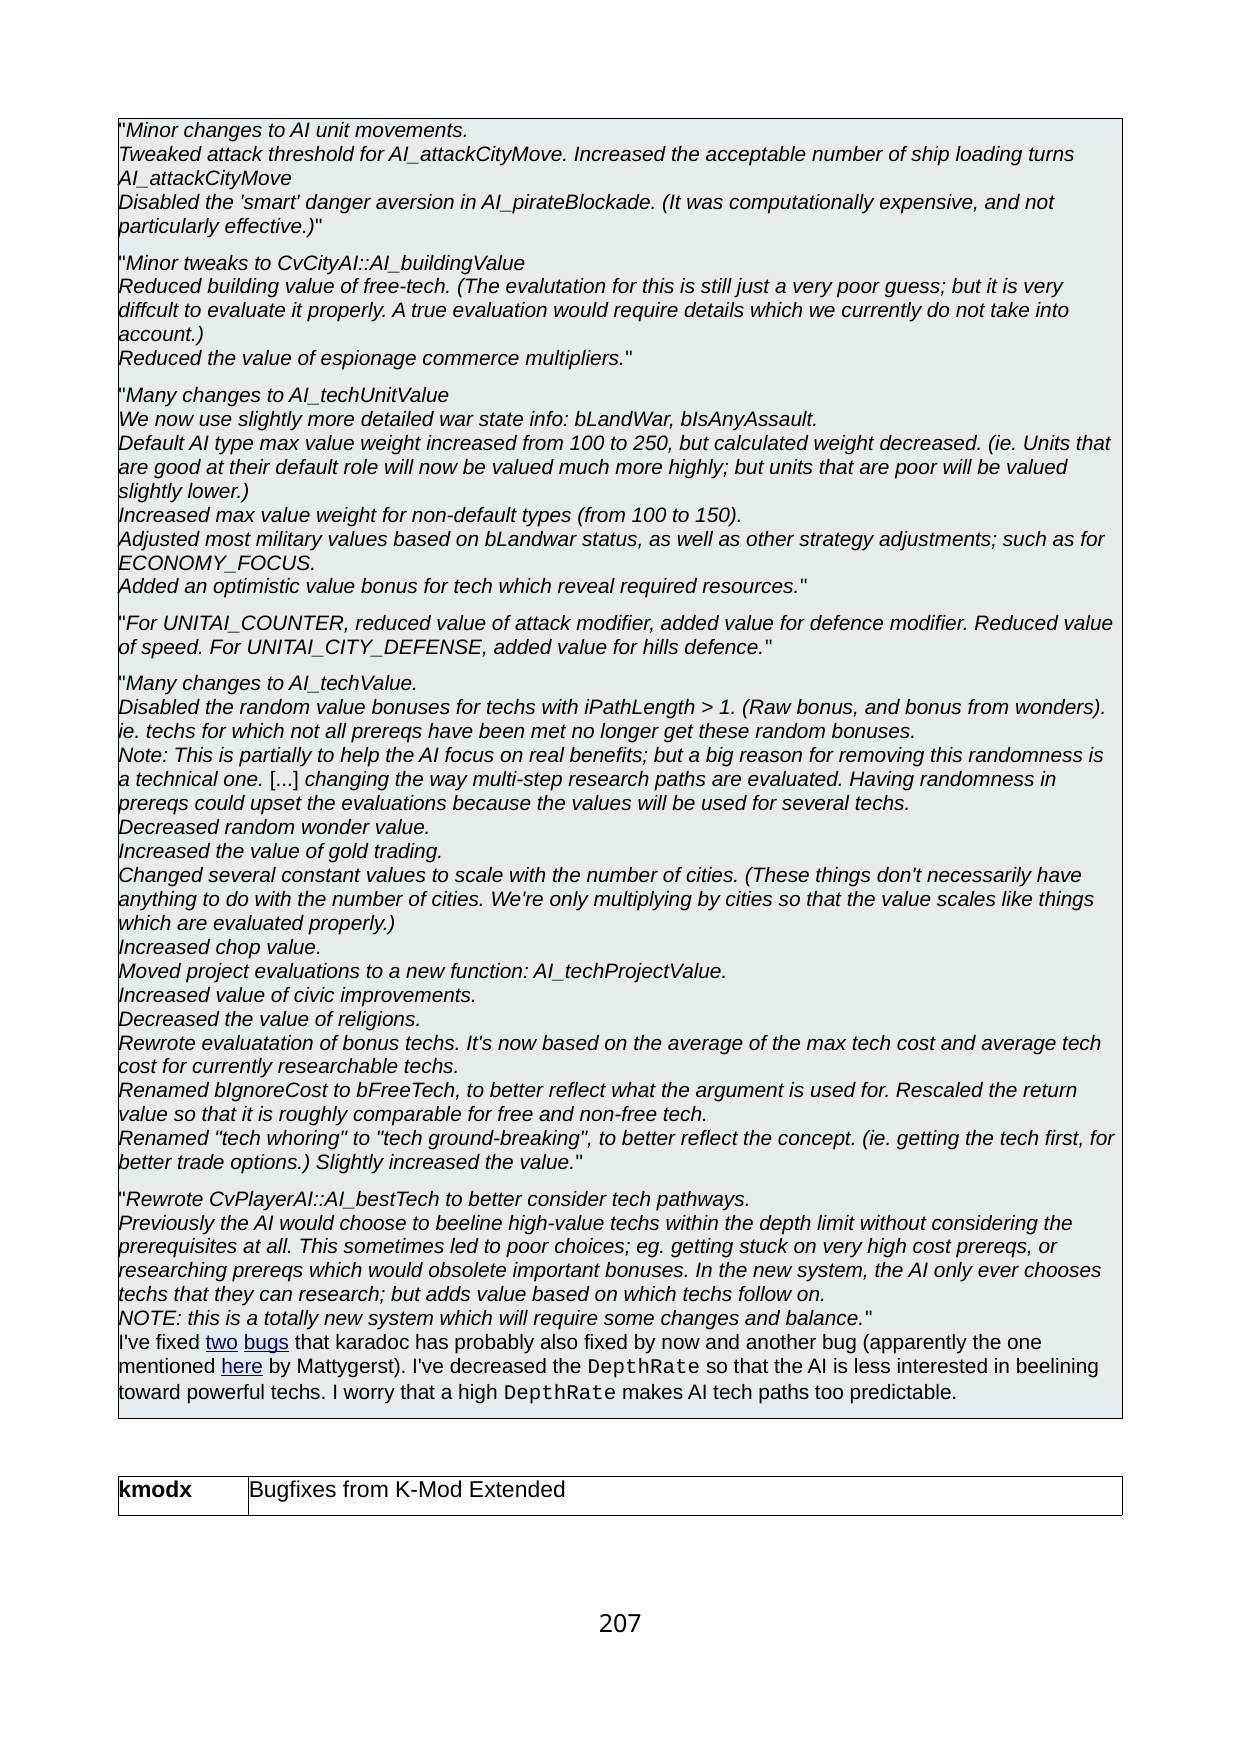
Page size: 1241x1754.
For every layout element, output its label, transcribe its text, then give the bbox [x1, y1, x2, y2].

table_cell "Minor changes to AI unit movements. Tweaked attack threshold for AI_attackCityMove. Increased the acceptable number of ship loading turns AI_attackCityMove Disabled the 'smart' danger aversion in AI_pirateBlockade. (It was computationally expensive, and not particularly effective.)" "Minor tweaks to CvCityAI::AI_buildingValue Reduced building value of free-tech. (The evalutation for this is still just a very poor guess; but it is very diffcult to evaluate it properly. A true evaluation would require details which we currently do not take into account.) Reduced the value of espionage commerce multipliers." "Many changes to AI_techUnitValue We now use slightly more detailed war state info: bLandWar, bIsAnyAssault. Default AI type max value weight increased from 100 to 250, but calculated weight decreased. (ie. Units that are good at their default role will now be valued much more highly; but units that are poor will be valued slightly lower.) Increased max value weight for non-default types (from 100 to 150). Adjusted most military values based on bLandwar status, as well as other strategy adjustments; such as for ECONOMY_FOCUS. Added an optimistic value bonus for tech which reveal required resources." "For UNITAI_COUNTER, reduced value of attack modifier, added value for defence modifier. Reduced value of speed. For UNITAI_CITY_DEFENSE, added value for hills defence." "Many changes to AI_techValue. Disabled the random value bonuses for techs with iPathLength > 1. (Raw bonus, and bonus from wonders). ie. techs for which not all prereqs have been met no longer get these random bonuses. Note: This is partially to help the AI focus on real benefits; but a big reason for removing this randomness is a technical one. [...] changing the way multi-step research paths are evaluated. Having randomness in prereqs could upset the evaluations because the values will be used for several techs. Decreased random wonder value. Increased the value of gold trading. Changed several constant values to scale with the number of cities. (These things don't necessarily have anything to do with the number of cities. We're only multiplying by cities so that the value scales like things which are evaluated properly.) Increased chop value. Moved project evaluations to a new function: AI_techProjectValue. Increased value of civic improvements. Decreased the value of religions. Rewrote evaluatation of bonus techs. It's now based on the average of the max tech cost and average tech cost for currently researchable techs. Renamed bIgnoreCost to bFreeTech, to better reflect what the argument is used for. Rescaled the return value so that it is roughly comparable for free and non-free tech. Renamed "tech whoring" to "tech ground-breaking", to better reflect the concept. (ie. getting the tech first, for better trade options.) Slightly increased the value." "Rewrote CvPlayerAI::AI_bestTech to better consider tech pathways. Previously the AI would choose to beeline high-value techs within the depth limit without considering the prerequisites at all. This sometimes led to poor choices; eg. getting stuck on very high cost prereqs, or researching prereqs which would obsolete important bonuses. In the new system, the AI only ever chooses techs that they can research; but adds value based on which techs follow on. NOTE: this is a totally new system which will require some changes and balance." I've fixed two bugs that karadoc has probably also fixed by now and another bug (apparently the one mentioned here by Mattygerst). I've decreased the DepthRate so that the AI is less interested in beelining toward powerful techs. I worry that a high DepthRate makes AI tech paths too predictable. [119, 119, 1122, 1418]
table_header kmodx [119, 1477, 248, 1515]
table_header Bugfixes from K-Mod Extended [249, 1477, 1122, 1515]
